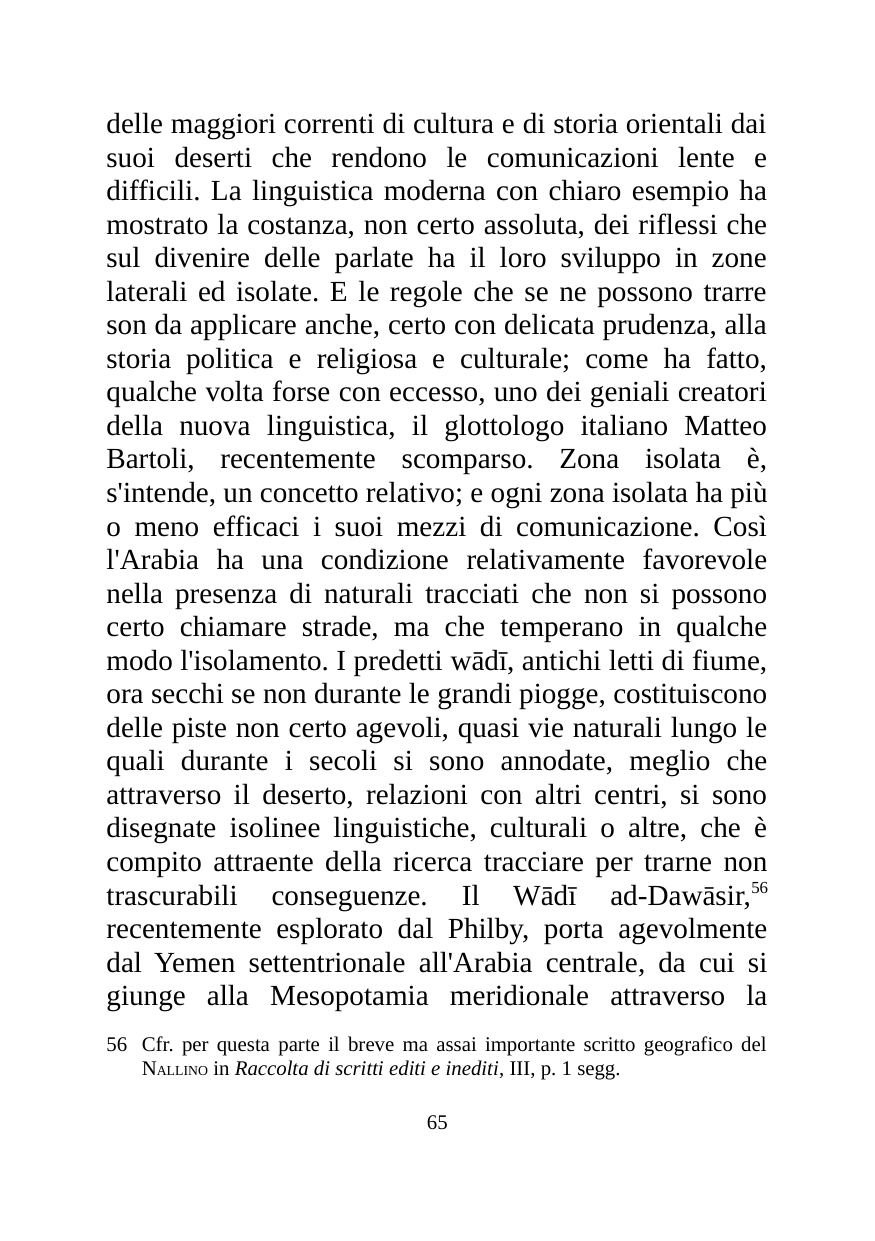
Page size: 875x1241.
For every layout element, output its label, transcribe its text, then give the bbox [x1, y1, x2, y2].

text delle maggiori correnti di cultura e di storia orientali dai suoi deserti che rendono le comunicazioni lente e difficili. La linguistica moderna con chiaro esempio ha mostrato la costanza, non certo assoluta, dei riflessi che sul divenire delle parlate ha il loro sviluppo in zone laterali ed isolate. E le regole che se ne possono trarre son da applicare anche, certo con delicata prudenza, alla storia politica e religiosa e culturale; come ha fatto, qualche volta forse con eccesso, uno dei geniali creatori della nuova linguistica, il glottologo italiano Matteo Bartoli, recentemente scomparso. Zona isolata è, s'intende, un concetto relativo; e ogni zona isolata ha più o meno efficaci i suoi mezzi di comunicazione. Così l'Arabia ha una condizione relativamente favorevole nella presenza di naturali tracciati che non si possono certo chiamare strade, ma che temperano in qualche modo l'isolamento. I predetti wādī, antichi letti di fiume, ora secchi se non durante le grandi piogge, costituiscono delle piste non certo agevoli, quasi vie naturali lungo le quali durante i secoli si sono annodate, meglio che attraverso il deserto, relazioni con altri centri, si sono disegnate isolinee linguistiche, culturali o altre, che è compito attraente della ricerca tracciare per trarne non trascurabili conseguenze. Il Wādī ad-Dawāsir, recentemente esplorato dal Philby, porta agevolmente dal Yemen settentrionale all'Arabia centrale, da cui si giunge alla Mesopotamia meridionale attraverso la [106, 106, 768, 1012]
text Cfr. per questa parte il breve ma assai importante scritto geografico del Nallino in Raccolta di scritti editi e inediti, III, p. 1 segg. [106, 1032, 768, 1080]
